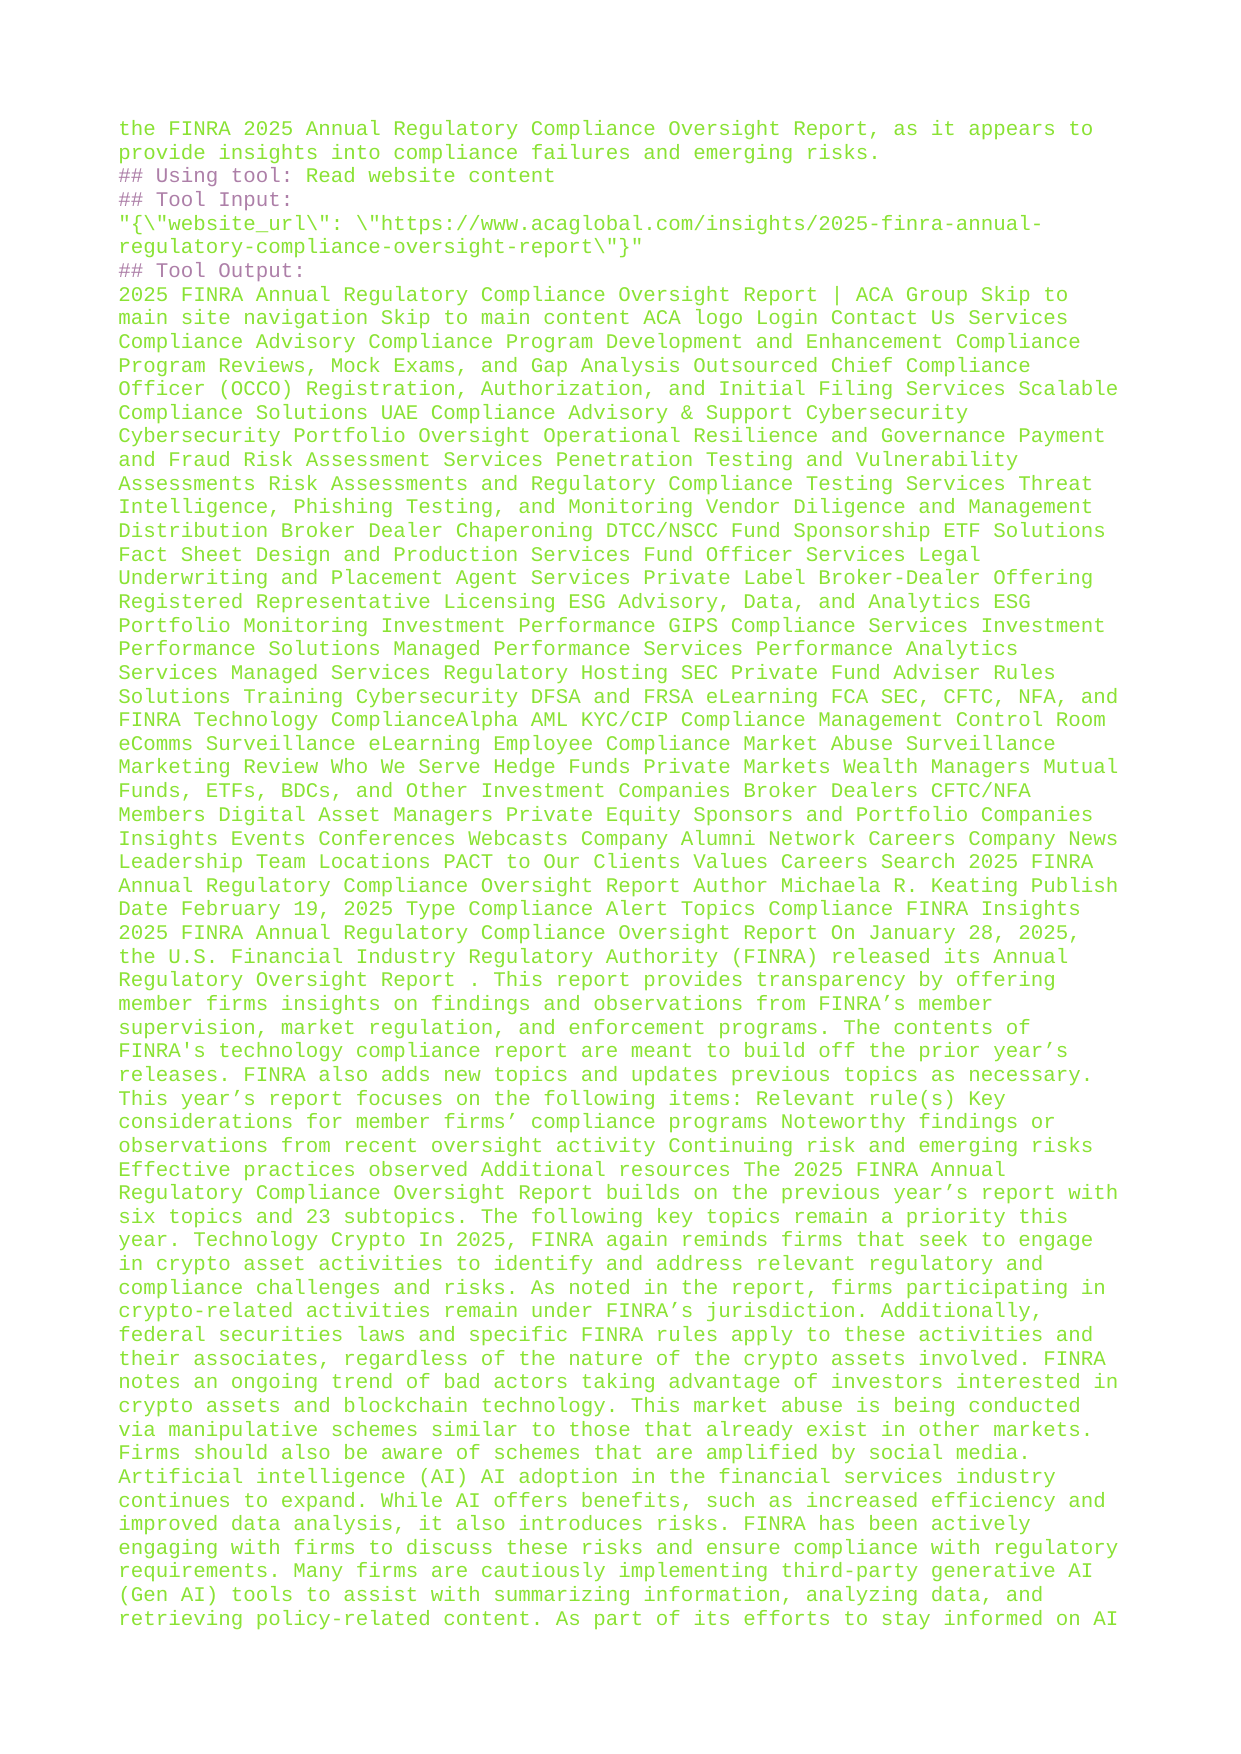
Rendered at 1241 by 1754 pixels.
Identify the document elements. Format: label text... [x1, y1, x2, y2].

text ## Tool Output: [118, 260, 1122, 284]
text 2025 FINRA Annual Regulatory Compliance Oversight Report | ACA Group Skip to main site navigation Skip to main content ACA logo Login Contact Us Services Compliance Advisory Compliance Program Development and Enhancement Compliance Program Reviews, Mock Exams, and Gap Analysis Outsourced Chief Compliance Officer (OCCO) Registration, Authorization, and Initial Filing Services Scalable Compliance Solutions UAE Compliance Advisory & Support Cybersecurity Cybersecurity Portfolio Oversight Operational Resilience and Governance Payment and Fraud Risk Assessment Services Penetration Testing and Vulnerability Assessments Risk Assessments and Regulatory Compliance Testing Services Threat Intelligence, Phishing Testing, and Monitoring Vendor Diligence and Management Distribution Broker Dealer Chaperoning DTCC/NSCC Fund Sponsorship ETF Solutions Fact Sheet Design and Production Services Fund Officer Services Legal Underwriting and Placement Agent Services Private Label Broker-Dealer Offering Registered Representative Licensing ESG Advisory, Data, and Analytics ESG Portfolio Monitoring Investment Performance GIPS Compliance Services Investment Performance Solutions Managed Performance Services Performance Analytics Services Managed Services Regulatory Hosting SEC Private Fund Adviser Rules Solutions Training Cybersecurity DFSA and FRSA eLearning​ FCA SEC, CFTC, NFA, and FINRA Technology ComplianceAlpha AML KYC/CIP Compliance Management Control Room eComms Surveillance eLearning Employee Compliance Market Abuse Surveillance Marketing Review Who We Serve Hedge Funds Private Markets Wealth Managers Mutual Funds, ETFs, BDCs, and Other Investment Companies Broker Dealers CFTC/NFA Members Digital Asset Managers Private Equity Sponsors and Portfolio Companies Insights Events Conferences Webcasts Company Alumni Network Careers Company News Leadership Team Locations PACT to Our Clients Values Careers Search 2025 FINRA Annual Regulatory Compliance Oversight Report Author Michaela R. Keating Publish Date February 19, 2025 Type Compliance Alert Topics Compliance FINRA Insights 2025 FINRA Annual Regulatory Compliance Oversight Report On January 28, 2025, the U.S. Financial Industry Regulatory Authority (FINRA) released its Annual Regulatory Oversight Report . This report provides transparency by offering member firms insights on findings and observations from FINRA’s member supervision, market regulation, and enforcement programs. The contents of FINRA's technology compliance report are meant to build off the prior year’s releases. FINRA also adds new topics and updates previous topics as necessary. This year’s report focuses on the following items: Relevant rule(s) Key considerations for member firms’ compliance programs Noteworthy findings or observations from recent oversight activity Continuing risk and emerging risks Effective practices observed Additional resources The 2025 FINRA Annual Regulatory Compliance Oversight Report builds on the previous year’s report with six topics and 23 subtopics. The following key topics remain a priority this year. Technology Crypto In 2025, FINRA again reminds firms that seek to engage in crypto asset activities to identify and address relevant regulatory and compliance challenges and risks. As noted in the report, firms participating in crypto-related activities remain under FINRA’s jurisdiction. Additionally, federal securities laws and specific FINRA rules apply to these activities and their associates, regardless of the nature of the crypto assets involved. FINRA notes an ongoing trend of bad actors taking advantage of investors interested in crypto assets and blockchain technology. This market abuse is being conducted via manipulative schemes similar to those that already exist in other markets. Firms should also be aware of schemes that are amplified by social media. Artificial intelligence (AI) AI adoption in the financial services industry continues to expand. While AI offers benefits, such as increased efficiency and improved data analysis, it also introduces risks. FINRA has been actively engaging with firms to discuss these risks and ensure compliance with regulatory requirements. Many firms are cautiously implementing third-party generative AI (Gen AI) tools to assist with summarizing information, analyzing data, and retrieving policy-related content. As part of its efforts to stay informed on AI [118, 284, 1122, 1631]
text "{\"website_url\": \"https://www.acaglobal.com/insights/2025-finra-annual-regulatory-compliance-oversight-report\"}" [118, 213, 1122, 260]
text ## Tool Input: [118, 189, 1122, 213]
text the FINRA 2025 Annual Regulatory Compliance Oversight Report, as it appears to provide insights into compliance failures and emerging risks. [118, 118, 1122, 165]
text ## Using tool: Read website content [118, 165, 1122, 189]
